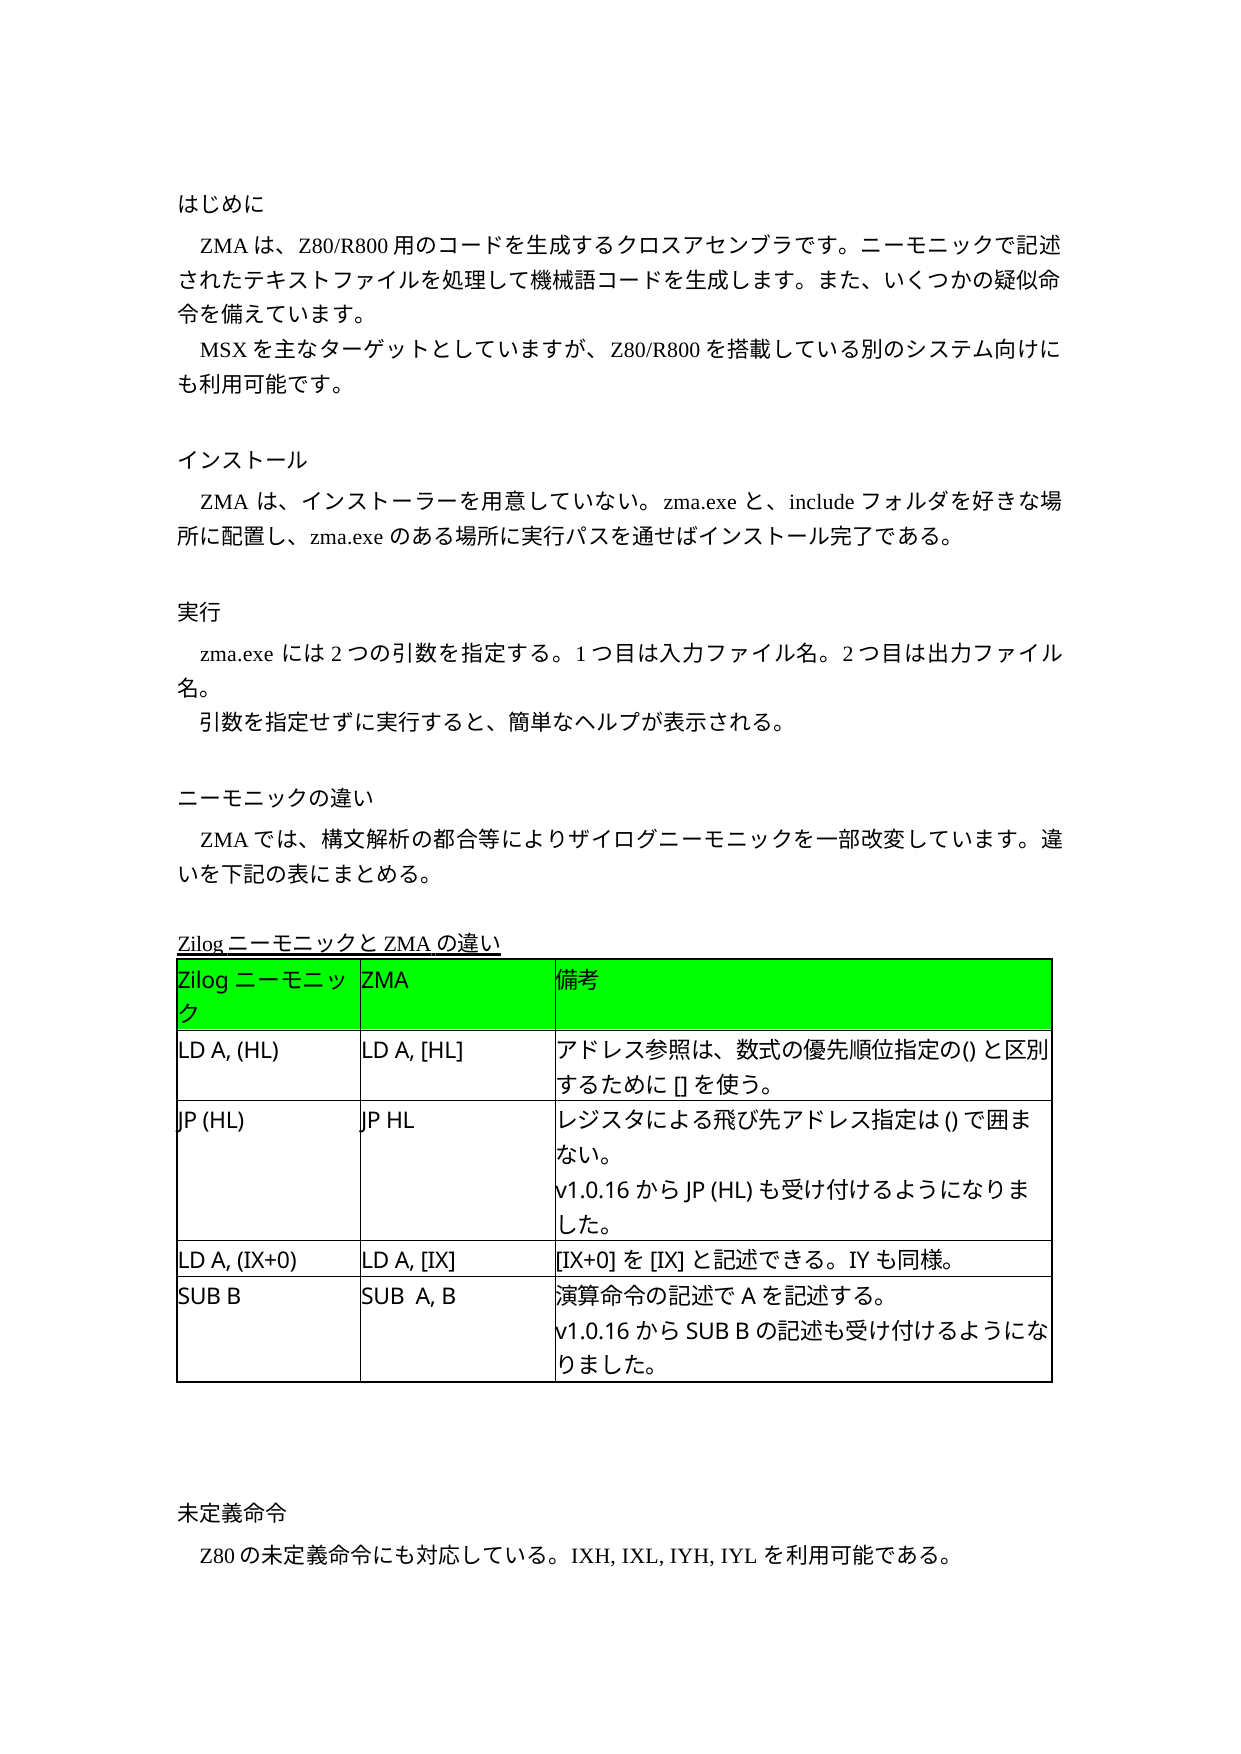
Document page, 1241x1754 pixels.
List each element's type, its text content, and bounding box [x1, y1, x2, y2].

table_cell 演算命令の記述で A を記述する。 v1.0.16 から SUB B の記述も受け付けるようになりました。 [556, 1277, 1051, 1381]
table_cell JP (HL) [178, 1101, 360, 1240]
text ZMAでは、構文解析の都合等によりザイログニーモニックを一部改変しています。違いを下記の表にまとめる。 [177, 819, 1063, 889]
table_header ZMA [361, 960, 555, 1029]
text 実行 [177, 592, 1063, 626]
text 引数を指定せずに実行すると、簡単なヘルプが表示される。 [177, 702, 1063, 737]
table_cell JP HL [361, 1101, 555, 1240]
text インストール [177, 440, 1063, 474]
text zma.exe には2つの引数を指定する。1つ目は入力ファイル名。2つ目は出力ファイル名。 [177, 633, 1063, 702]
table_cell LD A, (IX+0) [178, 1241, 360, 1276]
table_cell SUB B [178, 1277, 360, 1381]
table_cell レジスタによる飛び先アドレス指定は () で囲まない。 v1.0.16 から JP (HL) も受け付けるようになりました。 [556, 1101, 1051, 1240]
text ニーモニックの違い [177, 778, 1063, 813]
table_cell アドレス参照は、数式の優先順位指定の() と区別するために [] を使う。 [556, 1031, 1051, 1100]
table_cell LD A, [HL] [361, 1031, 555, 1100]
table_cell SUB A, B [361, 1277, 555, 1381]
table_header Zilog ニーモニック [178, 960, 360, 1029]
table_cell [IX+0] を [IX] と記述できる。IY も同様。 [556, 1241, 1051, 1276]
table_cell LD A, (HL) [178, 1031, 360, 1100]
table_header 備考 [556, 960, 1051, 1029]
text ZMA は、インストーラーを用意していない。zma.exe と、includeフォルダを好きな場所に配置し、zma.exe のある場所に実行パスを通せばインストール完了である。 [177, 481, 1063, 550]
text はじめに [177, 184, 1063, 218]
table_cell LD A, [IX] [361, 1241, 555, 1276]
text ZilogニーモニックとZMAの違い [177, 923, 1063, 958]
text 未定義命令 [177, 1493, 1063, 1528]
text Z80の未定義命令にも対応している。IXH, IXL, IYH, IYL を利用可能である。 [177, 1534, 1063, 1569]
text MSXを主なターゲットとしていますが、Z80/R800を搭載している別のシステム向けにも利用可能です。 [177, 329, 1063, 398]
text ZMAは、Z80/R800用のコードを生成するクロスアセンブラです。ニーモニックで記述されたテキストファイルを処理して機械語コードを生成します。また、いくつかの疑似命令を備えています。 [177, 225, 1063, 329]
